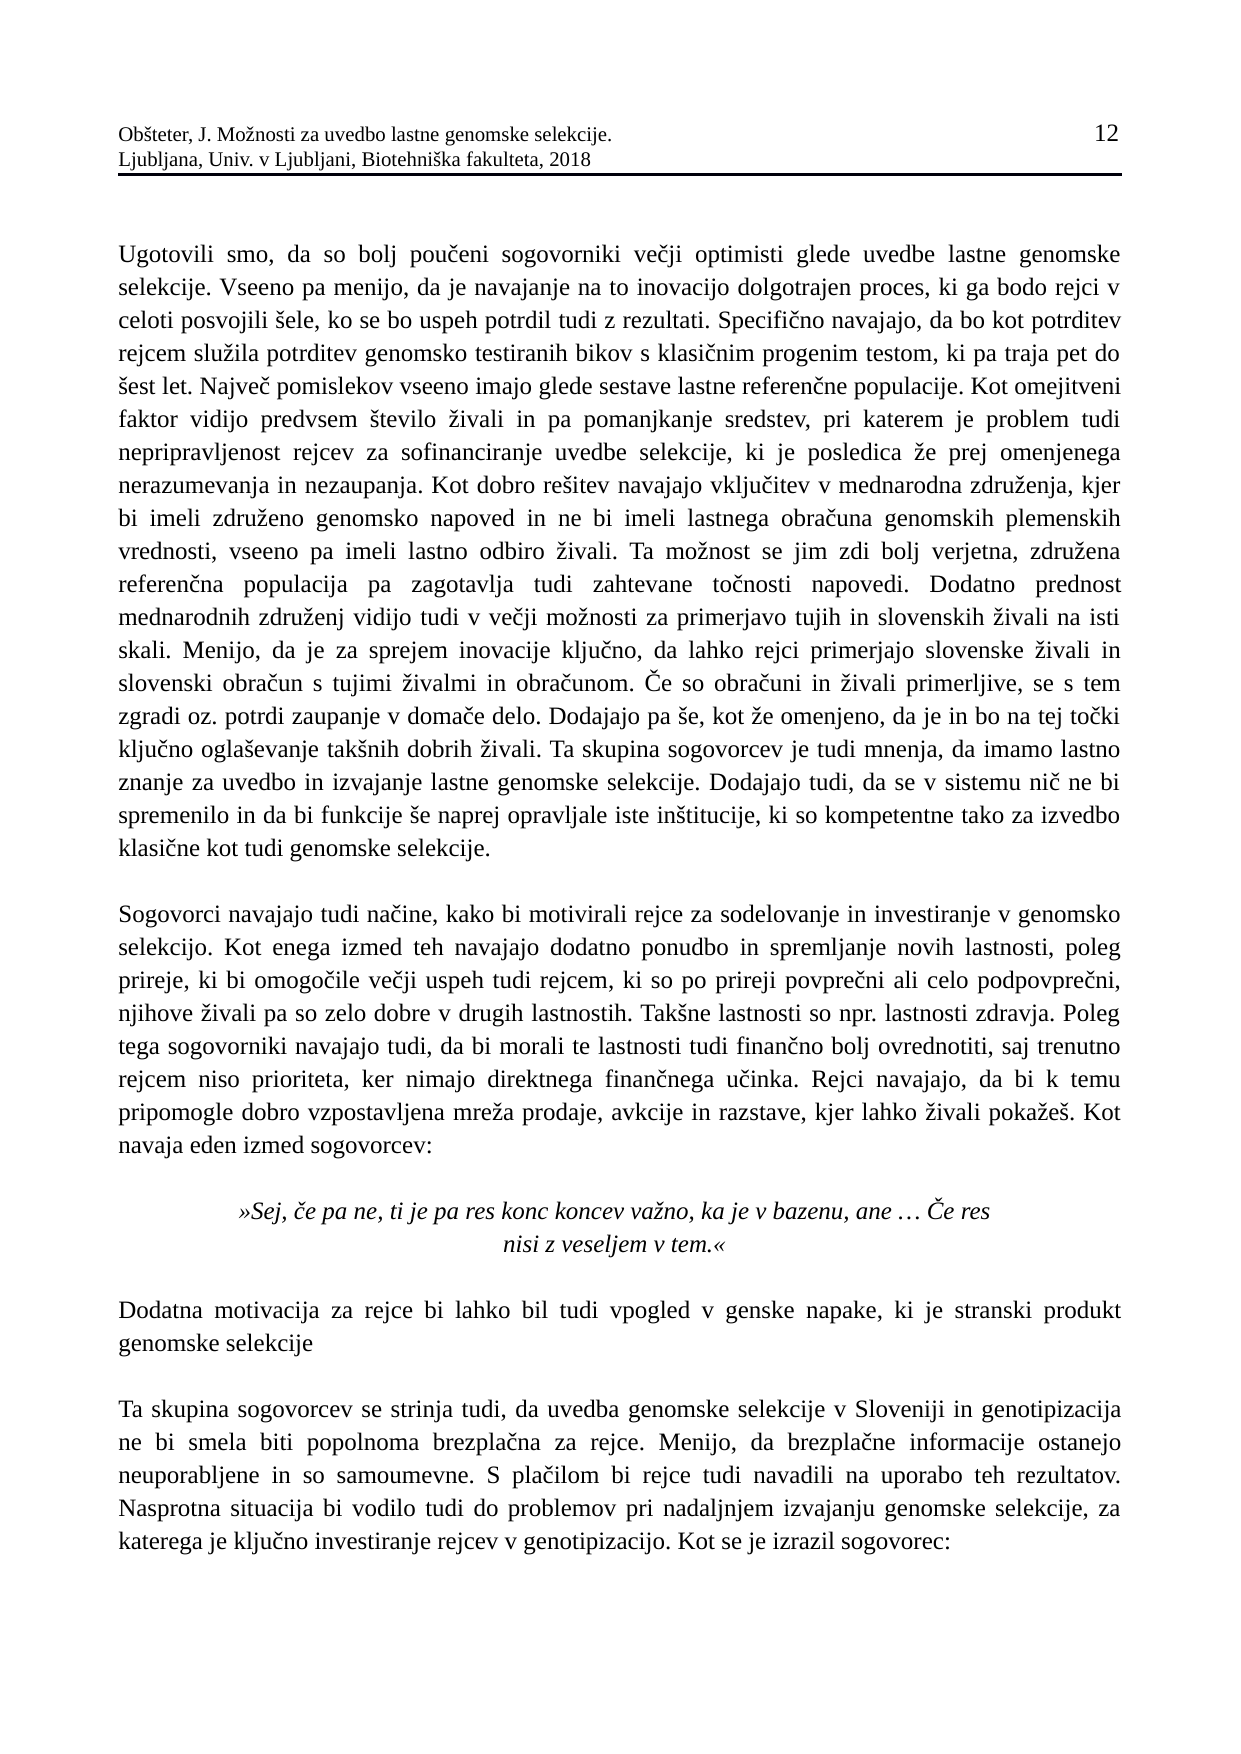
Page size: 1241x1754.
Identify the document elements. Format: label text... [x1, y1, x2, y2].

text Dodatna motivacija za rejce bi lahko bil tudi vpogled v genske napake, ki je stranski produkt genomske selekcije [118, 1295, 1122, 1357]
text Sogovorci navajajo tudi načine, kako bi motivirali rejce za sodelovanje in investiranje v genomsko selekcijo. Kot enega izmed teh navajajo dodatno ponudbo in spremljanje novih lastnosti, poleg prireje, ki bi omogočile večji uspeh tudi rejcem, ki so po prireji povprečni ali celo podpovprečni, njihove živali pa so zelo dobre v drugih lastnostih. Takšne lastnosti so npr. lastnosti zdravja. Poleg tega sogovorniki navajajo tudi, da bi morali te lastnosti tudi finančno bolj ovrednotiti, saj trenutno rejcem niso prioriteta, ker nimajo direktnega finančnega učinka. Rejci navajajo, da bi k temu pripomogle dobro vzpostavljena mreža prodaje, avkcije in razstave, kjer lahko živali pokažeš. Kot navaja eden izmed sogovorcev: [118, 899, 1122, 1159]
text Ugotovili smo, da so bolj poučeni sogovorniki večji optimisti glede uvedbe lastne genomske selekcije. Vseeno pa menijo, da je navajanje na to inovacijo dolgotrajen proces, ki ga bodo rejci v celoti posvojili šele, ko se bo uspeh potrdil tudi z rezultati. Specifično navajajo, da bo kot potrditev rejcem služila potrditev genomsko testiranih bikov s klasičnim progenim testom, ki pa traja pet do šest let. Največ pomislekov vseeno imajo glede sestave lastne referenčne populacije. Kot omejitveni faktor vidijo predvsem število živali in pa pomanjkanje sredstev, pri katerem je problem tudi nepripravljenost rejcev za sofinanciranje uvedbe selekcije, ki je posledica že prej omenjenega nerazumevanja in nezaupanja. Kot dobro rešitev navajajo vključitev v mednarodna združenja, kjer bi imeli združeno genomsko napoved in ne bi imeli lastnega obračuna genomskih plemenskih vrednosti, vseeno pa imeli lastno odbiro živali. Ta možnost se jim zdi bolj verjetna, združena referenčna populacija pa zagotavlja tudi zahtevane točnosti napovedi. Dodatno prednost mednarodnih združenj vidijo tudi v večji možnosti za primerjavo tujih in slovenskih živali na isti skali. Menijo, da je za sprejem inovacije ključno, da lahko rejci primerjajo slovenske živali in slovenski obračun s tujimi živalmi in obračunom. Če so obračuni in živali primerljive, se s tem zgradi oz. potrdi zaupanje v domače delo. Dodajajo pa še, kot že omenjeno, da je in bo na tej točki ključno oglaševanje takšnih dobrih živali. Ta skupina sogovorcev je tudi mnenja, da imamo lastno znanje za uvedbo in izvajanje lastne genomske selekcije. Dodajajo tudi, da se v sistemu nič ne bi spremenilo in da bi funkcije še naprej opravljale iste inštitucije, ki so kompetentne tako za izvedbo klasične kot tudi genomske selekcije. [118, 239, 1122, 862]
text »Sej, če pa ne, ti je pa res konc koncev važno, ka je v bazenu, ane … Če res nisi z veseljem v tem.« [231, 1196, 1000, 1258]
text Ta skupina sogovorcev se strinja tudi, da uvedba genomske selekcije v Sloveniji in genotipizacija ne bi smela biti popolnoma brezplačna za rejce. Menijo, da brezplačne informacije ostanejo neuporabljene in so samoumevne. S plačilom bi rejce tudi navadili na uporabo teh rezultatov. Nasprotna situacija bi vodilo tudi do problemov pri nadaljnjem izvajanju genomske selekcije, za katerega je ključno investiranje rejcev v genotipizacijo. Kot se je izrazil sogovorec: [118, 1394, 1122, 1555]
